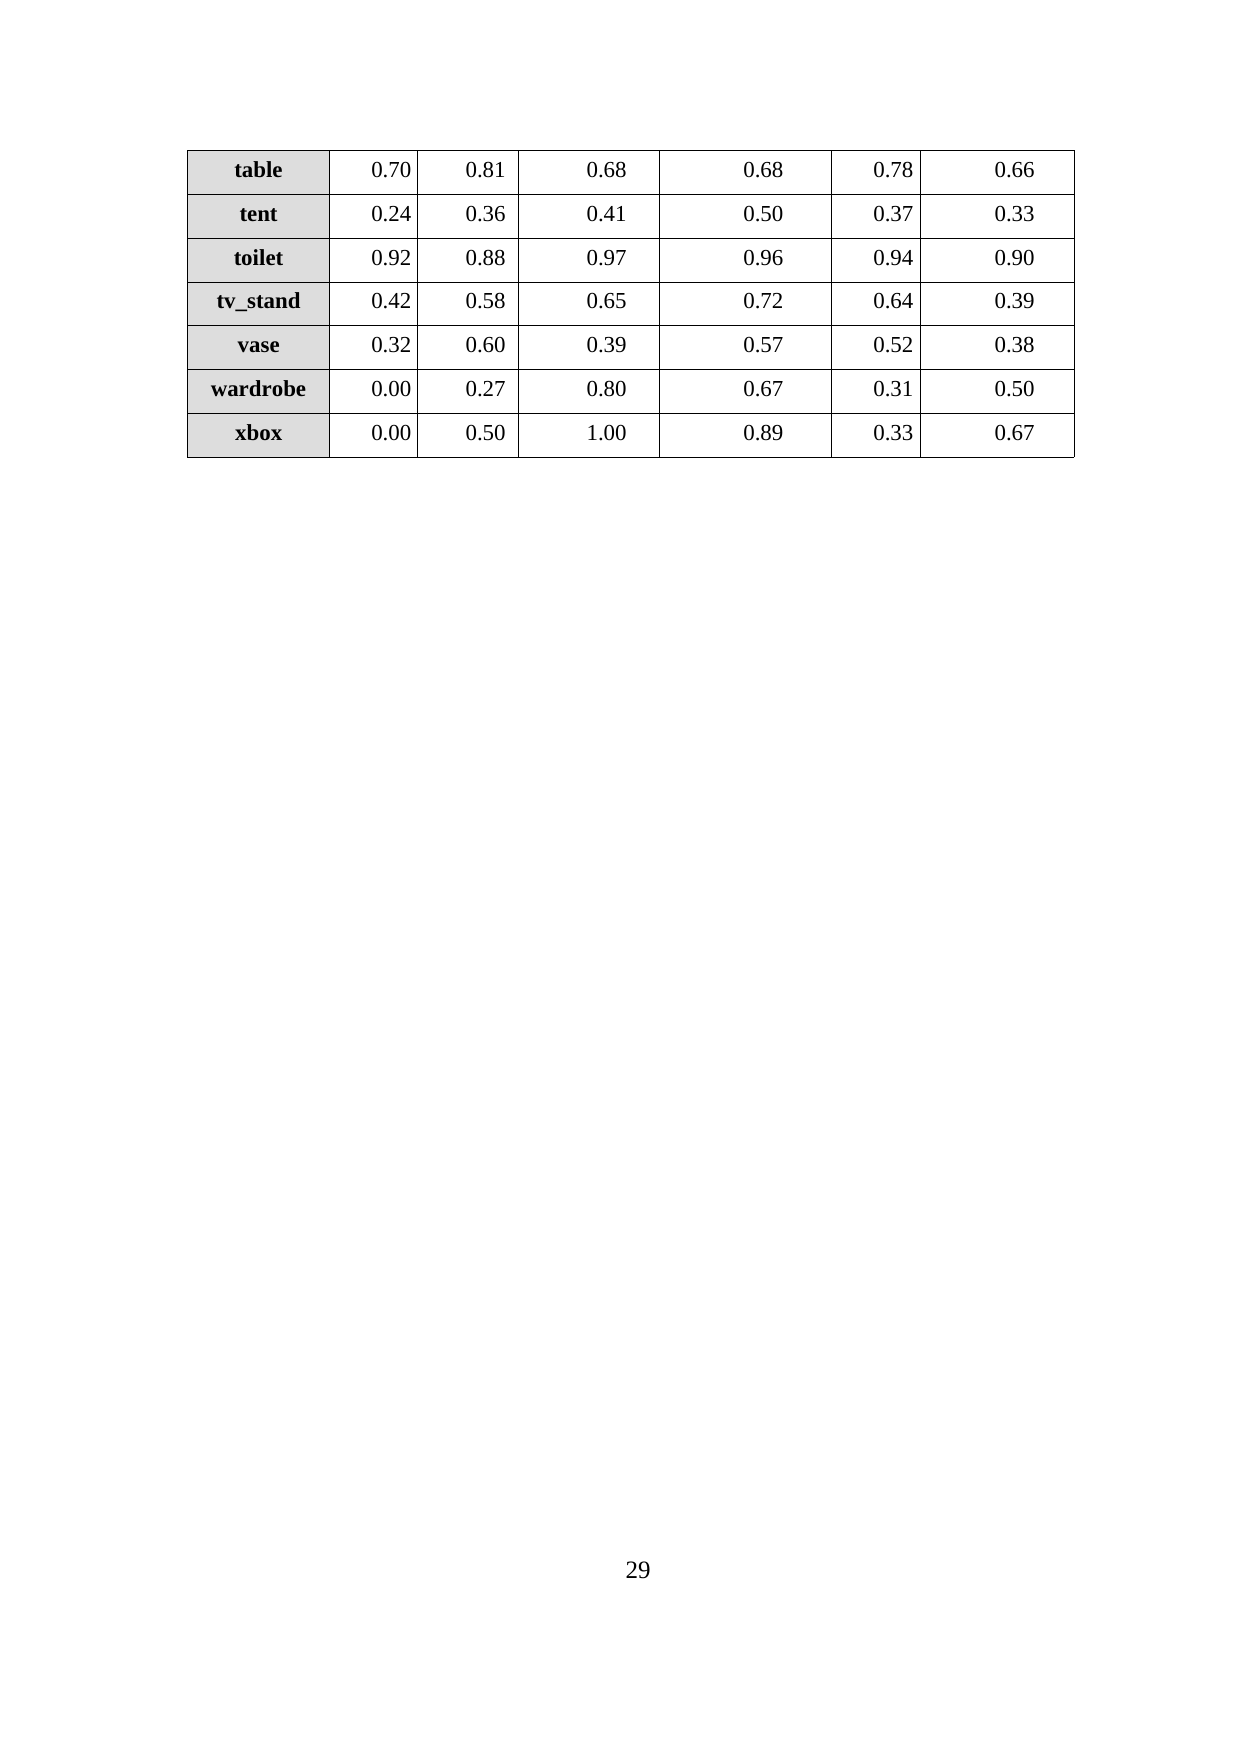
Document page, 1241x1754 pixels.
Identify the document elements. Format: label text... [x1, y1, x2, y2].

table_cell 0.68 [519, 151, 659, 194]
table_cell wardrobe [188, 370, 329, 413]
table_cell 0.67 [921, 414, 1074, 457]
table_cell 0.66 [921, 151, 1074, 194]
table_cell 0.67 [660, 370, 831, 413]
table_cell 0.37 [832, 195, 920, 238]
table_cell 0.00 [330, 414, 417, 457]
table_cell 0.39 [519, 326, 659, 369]
table_cell 0.96 [660, 239, 831, 282]
table_cell 0.50 [921, 370, 1074, 413]
table_cell 0.72 [660, 283, 831, 325]
table_cell 0.24 [330, 195, 417, 238]
table_cell toilet [188, 239, 329, 282]
table_cell tent [188, 195, 329, 238]
table_cell 0.64 [832, 283, 920, 325]
table_cell vase [188, 326, 329, 369]
table_cell 0.88 [418, 239, 518, 282]
table_cell 0.33 [832, 414, 920, 457]
table_cell 0.58 [418, 283, 518, 325]
table_cell 0.70 [330, 151, 417, 194]
table_cell 0.57 [660, 326, 831, 369]
table_cell 0.50 [660, 195, 831, 238]
table_cell 0.39 [921, 283, 1074, 325]
table_cell 0.92 [330, 239, 417, 282]
table_cell 0.80 [519, 370, 659, 413]
table_cell 0.81 [418, 151, 518, 194]
table_cell 0.90 [921, 239, 1074, 282]
table_cell 0.32 [330, 326, 417, 369]
table_cell tv_stand [188, 283, 329, 325]
table_cell 0.36 [418, 195, 518, 238]
table_cell 0.31 [832, 370, 920, 413]
table_cell 1.00 [519, 414, 659, 457]
table_cell 0.89 [660, 414, 831, 457]
table_cell 0.94 [832, 239, 920, 282]
table_cell 0.33 [921, 195, 1074, 238]
table_cell 0.27 [418, 370, 518, 413]
table_cell 0.65 [519, 283, 659, 325]
table_cell 0.41 [519, 195, 659, 238]
table_cell 0.42 [330, 283, 417, 325]
table_cell 0.60 [418, 326, 518, 369]
table_cell 0.52 [832, 326, 920, 369]
table_cell 0.00 [330, 370, 417, 413]
table_cell 0.78 [832, 151, 920, 194]
table_cell 0.97 [519, 239, 659, 282]
table_cell table [188, 151, 329, 194]
table_cell 0.68 [660, 151, 831, 194]
table_cell 0.50 [418, 414, 518, 457]
table_cell xbox [188, 414, 329, 457]
table_cell 0.38 [921, 326, 1074, 369]
